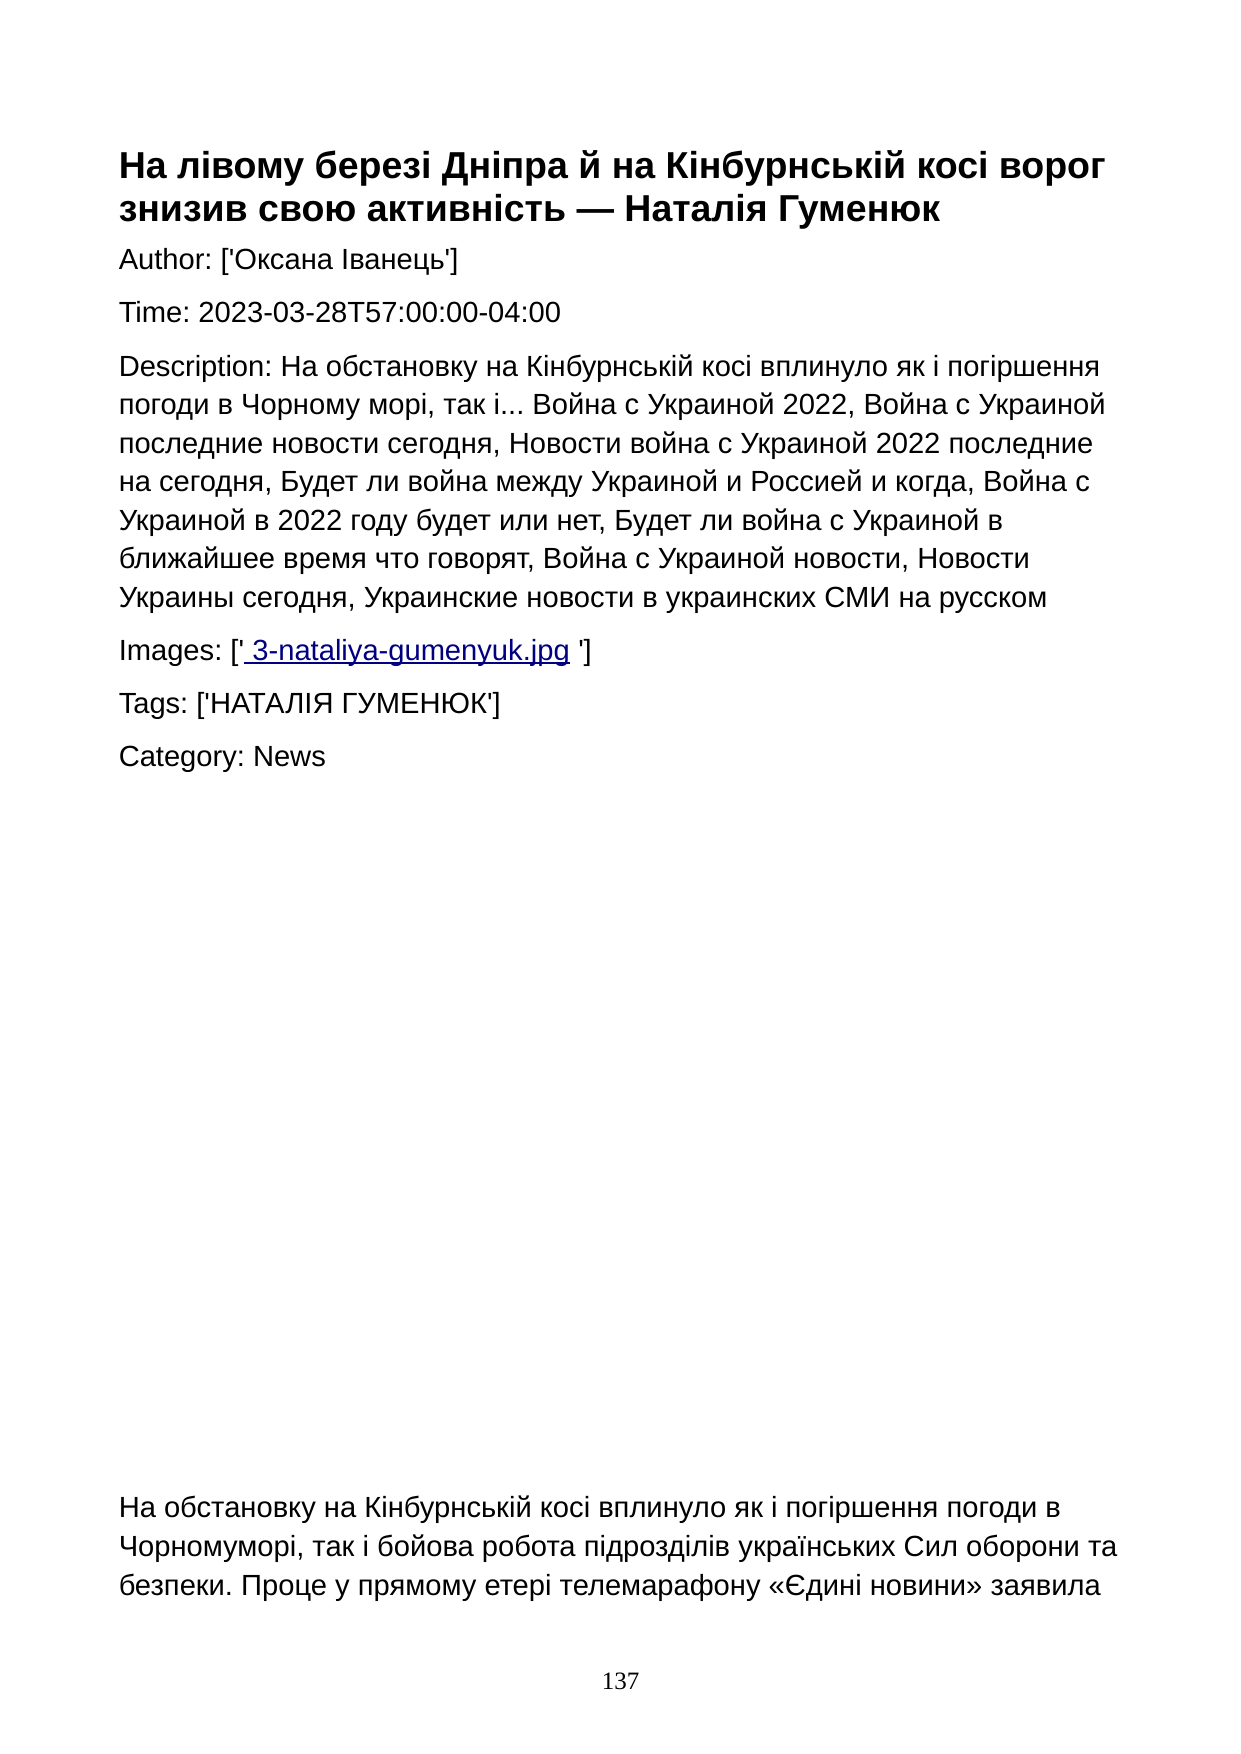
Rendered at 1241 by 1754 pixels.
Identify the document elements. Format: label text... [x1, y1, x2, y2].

text На обстановку на Кінбурнській косі вплинуло як і погіршення погоди в Чорномуморі, так і бойова робота підрозділів українських Сил оборони та безпеки. Проце у прямому етері телемарафону «Єдині новини» заявила [118, 1491, 1122, 1601]
text Tags: ['НАТАЛІЯ ГУМЕНЮК'] [118, 686, 1122, 719]
text Author: ['Оксана Іванець'] [118, 242, 1122, 276]
text Category: News [118, 739, 1122, 773]
text Description: На обстановку на Кінбурнській косі вплинуло як і погіршення погоди в Чорному морі, так і... Война с Украиной 2022, Война с Украиной последние новости сегодня, Новости война с Украиной 2022 последние на сегодня, Будет ли война между Украиной и Россией и когда, Война с Украиной в 2022 году будет или нет, Будет ли война с Украиной в ближайшее время что говорят, Война с Украиной новости, Новости Украины сегодня, Украинские новости в украинских СМИ на русском [118, 348, 1122, 613]
subtitle На лівому березі Дніпра й на Кінбурнській косі ворог знизив свою активність — Наталія Гуменюк [118, 143, 1122, 230]
text Time: 2023-03-28T57:00:00-04:00 [118, 295, 1122, 329]
text Images: [' 3-nataliya-gumenyuk.jpg '] [118, 633, 1122, 666]
